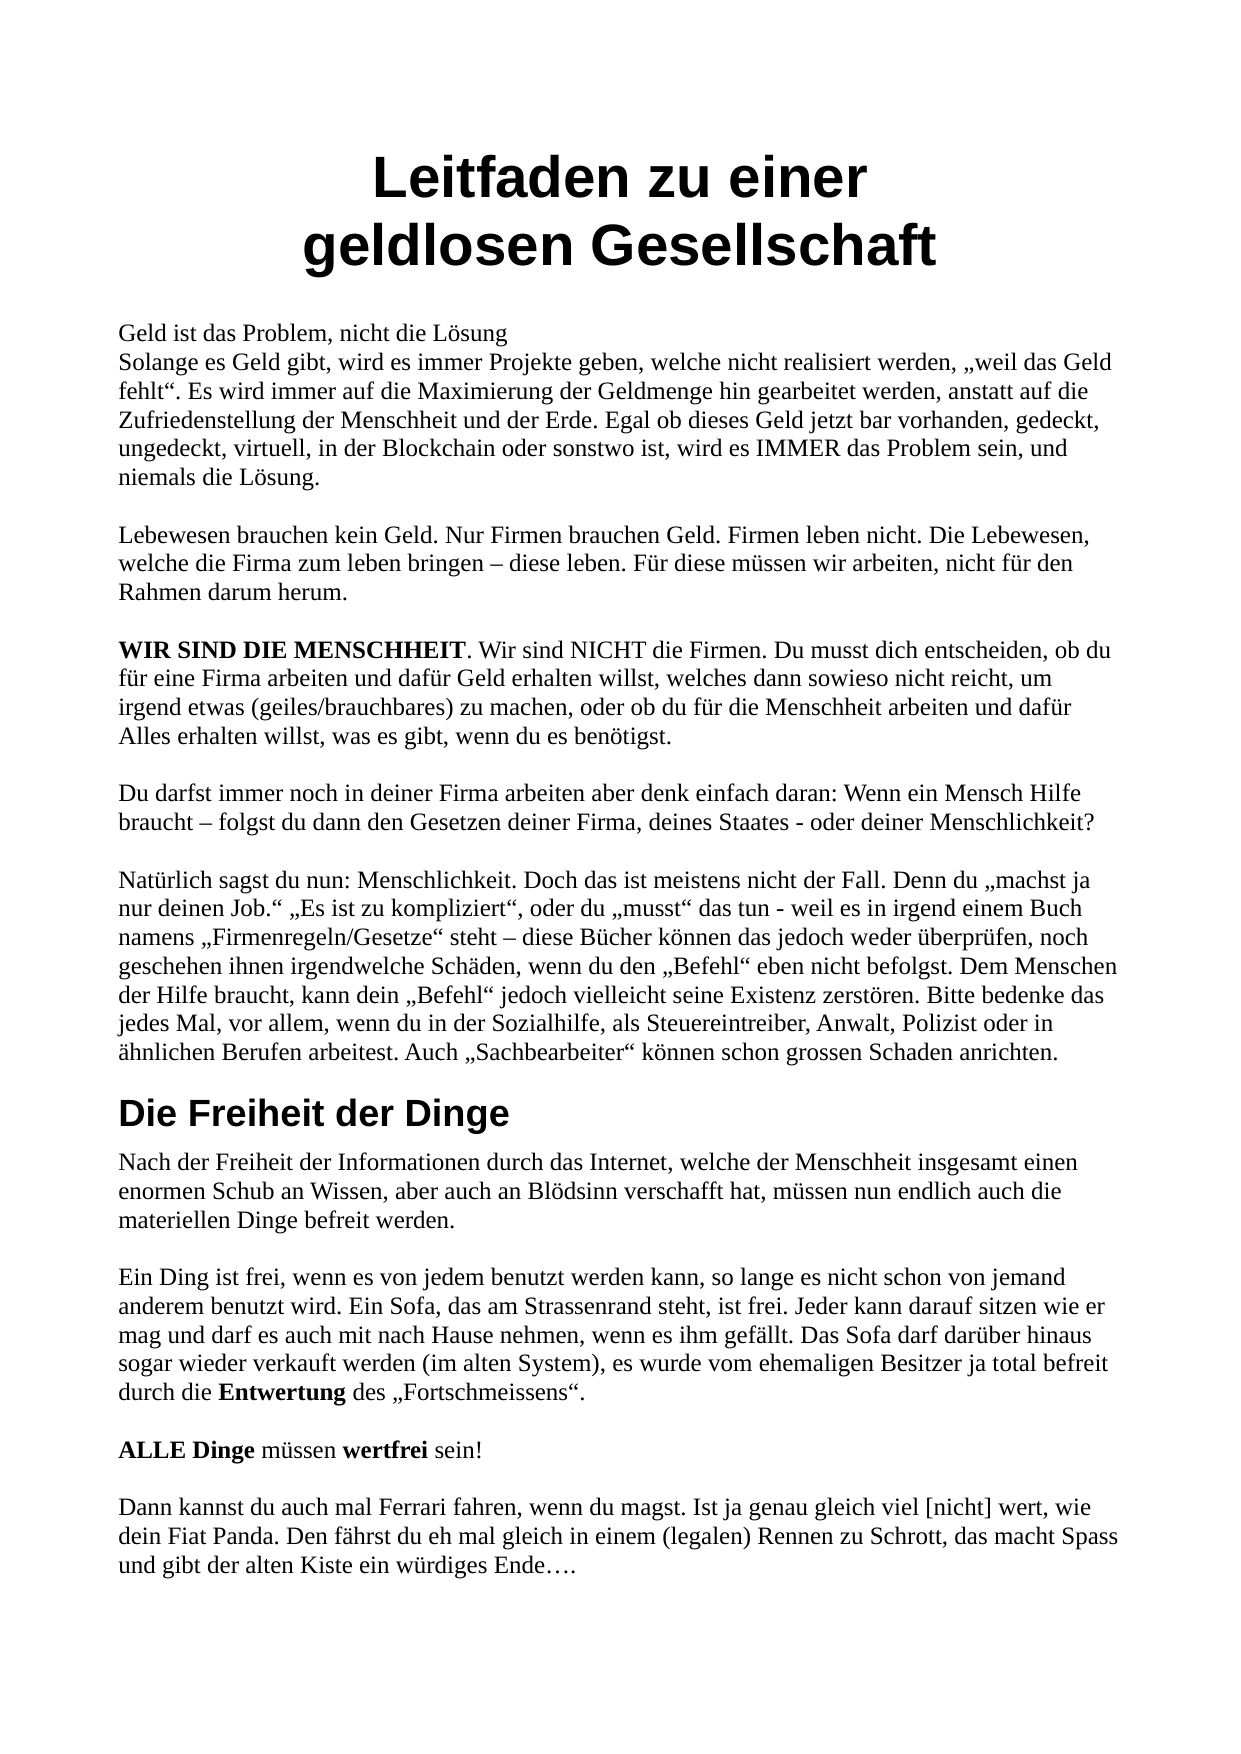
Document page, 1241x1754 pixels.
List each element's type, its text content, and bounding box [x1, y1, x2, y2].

text ALLE Dinge müssen wertfrei sein! [118, 1435, 1122, 1463]
text Nach der Freiheit der Informationen durch das Internet, welche der Menschheit insgesamt einen enormen Schub an Wissen, aber auch an Blödsinn verschafft hat, müssen nun endlich auch die materiellen Dinge befreit werden. [118, 1147, 1122, 1233]
text WIR SIND DIE MENSCHHEIT. Wir sind NICHT die Firmen. Du musst dich entscheiden, ob du für eine Firma arbeiten und dafür Geld erhalten willst, welches dann sowieso nicht reicht, um irgend etwas (geiles/brauchbares) zu machen, oder ob du für die Menschheit arbeiten und dafür Alles erhalten willst, was es gibt, wenn du es benötigst. [118, 635, 1122, 750]
subtitle Die Freiheit der Dinge [118, 1091, 1122, 1135]
text Lebewesen brauchen kein Geld. Nur Firmen brauchen Geld. Firmen leben nicht. Die Lebewesen, welche die Firma zum leben bringen – diese leben. Für diese müssen wir arbeiten, nicht für den Rahmen darum herum. [118, 520, 1122, 606]
title Leitfaden zu einer geldlosen Gesellschaft [118, 143, 1122, 277]
text Du darfst immer noch in deiner Firma arbeiten aber denk einfach daran: Wenn ein Mensch Hilfe braucht – folgst du dann den Gesetzen deiner Firma, deines Staates - oder deiner Menschlichkeit? [118, 778, 1122, 836]
text Geld ist das Problem, nicht die Lösung [118, 318, 1122, 347]
text Natürlich sagst du nun: Menschlichkeit. Doch das ist meistens nicht der Fall. Denn du „machst ja nur deinen Job.“ „Es ist zu kompliziert“, oder du „musst“ das tun - weil es in irgend einem Buch namens „Firmenregeln/Gesetze“ steht – diese Bücher können das jedoch weder überprüfen, noch geschehen ihnen irgendwelche Schäden, wenn du den „Befehl“ eben nicht befolgst. Dem Menschen der Hilfe braucht, kann dein „Befehl“ jedoch vielleicht seine Existenz zerstören. Bitte bedenke das jedes Mal, vor allem, wenn du in der Sozialhilfe, als Steuereintreiber, Anwalt, Polizist oder in ähnlichen Berufen arbeitest. Auch „Sachbearbeiter“ können schon grossen Schaden anrichten. [118, 865, 1122, 1066]
text Ein Ding ist frei, wenn es von jedem benutzt werden kann, so lange es nicht schon von jemand anderem benutzt wird. Ein Sofa, das am Strassenrand steht, ist frei. Jeder kann darauf sitzen wie er mag und darf es auch mit nach Hause nehmen, wenn es ihm gefällt. Das Sofa darf darüber hinaus sogar wieder verkauft werden (im alten System), es wurde vom ehemaligen Besitzer ja total befreit durch die Entwertung des „Fortschmeissens“. [118, 1262, 1122, 1406]
text Dann kannst du auch mal Ferrari fahren, wenn du magst. Ist ja genau gleich viel [nicht] wert, wie dein Fiat Panda. Den fährst du eh mal gleich in einem (legalen) Rennen zu Schrott, das macht Spass und gibt der alten Kiste ein würdiges Ende…. [118, 1492, 1122, 1578]
text Solange es Geld gibt, wird es immer Projekte geben, welche nicht realisiert werden, „weil das Geld fehlt“. Es wird immer auf die Maximierung der Geldmenge hin gearbeitet werden, anstatt auf die Zufriedenstellung der Menschheit und der Erde. Egal ob dieses Geld jetzt bar vorhanden, gedeckt, ungedeckt, virtuell, in der Blockchain oder sonstwo ist, wird es IMMER das Problem sein, und niemals die Lösung. [118, 347, 1122, 491]
